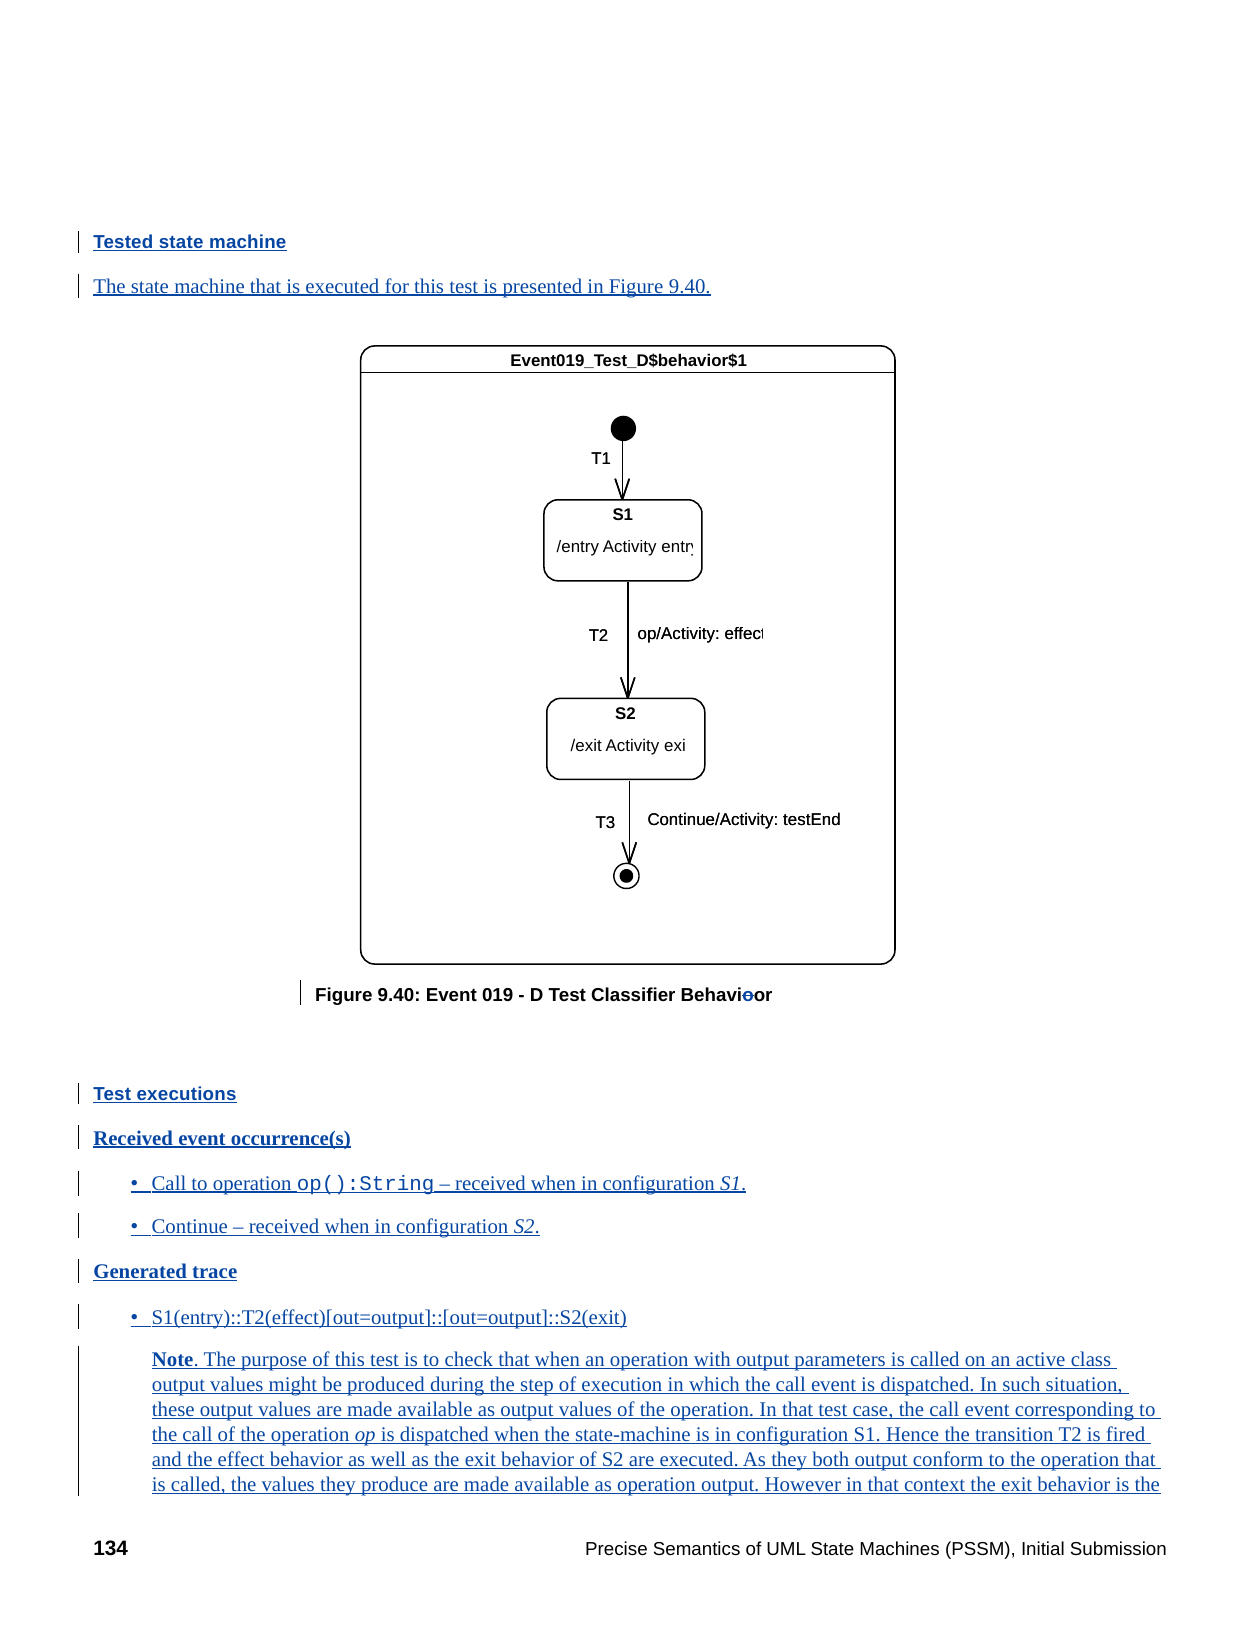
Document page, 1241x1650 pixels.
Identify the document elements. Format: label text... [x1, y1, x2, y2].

subtitle Test executions [93, 1083, 1164, 1104]
list Continue – received when in configuration S2. [131, 1213, 1164, 1238]
text Generated trace [93, 1259, 1164, 1283]
text The state machine that is executed for this test is presented in Figure 9.40. [93, 274, 1164, 298]
text Figure 9.40: Event 019 - D Test Classifier Behavior [315, 331, 942, 1005]
list S1(entry)::T2(effect)[out=output]::[out=output]::S2(exit) [131, 1304, 1164, 1329]
subtitle Tested state machine [93, 231, 1164, 253]
list Note. The purpose of this test is to check that when an operation with output parameters is called on an active class output values might be produced during the step of execution in which the call event is dispatched. In such situation, these output values are made available as output values of the operation. In that test case, the call event corresponding to the call of the operation op is dispatched when the state-machine is in configuration S1. Hence the transition T2 is fired and the effect behavior as well as the exit behavior of S2 are executed. As they both output conform to the operation that is called, the values they produce are made available as operation output. However in that context the exit behavior is the [131, 1346, 1164, 1496]
text Received event occurrence(s) [93, 1125, 1164, 1149]
list Call to operation op():String – received when in configuration S1. [131, 1171, 1164, 1196]
